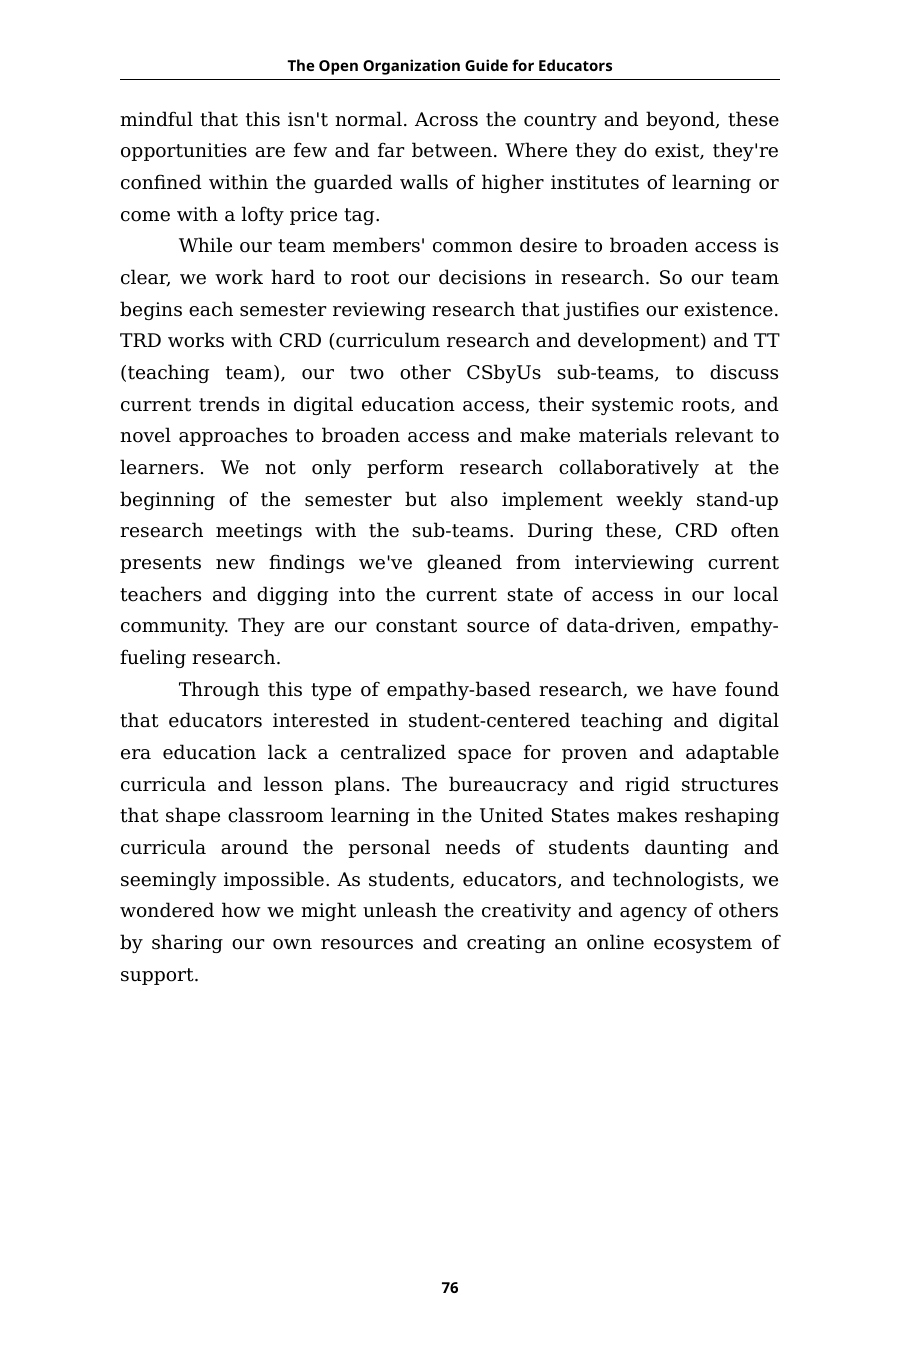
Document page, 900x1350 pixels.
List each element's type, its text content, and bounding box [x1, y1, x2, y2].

text mindful that this isn't normal. Across the country and beyond, these opportunities are few and far between. Where they do exist, they're confined within the guarded walls of higher institutes of learning or come with a lofty price tag. [120, 109, 780, 226]
text Through this type of empathy-based research, we have found that educators interested in student-centered teaching and digital era education lack a centralized space for proven and adaptable curricula and lesson plans. The bureaucracy and rigid structures that shape classroom learning in the United States makes reshaping curricula around the personal needs of students daunting and seemingly impossible. As students, educators, and technologists, we wondered how we might unleash the creativity and agency of others by sharing our own resources and creating an online ecosystem of support. [120, 679, 780, 986]
text While our team members' common desire to broaden access is clear, we work hard to root our decisions in research. So our team begins each semester reviewing research that justifies our existence. TRD works with CRD (curriculum research and development) and TT (teaching team), our two other CSbyUs sub-teams, to discuss current trends in digital education access, their systemic roots, and novel approaches to broaden access and make materials relevant to learners. We not only perform research collaboratively at the beginning of the semester but also implement weekly stand-up research meetings with the sub-teams. During these, CRD often presents new findings we've gleaned from interviewing current teachers and digging into the current state of access in our local community. They are our constant source of data-driven, empathy-fueling research. [120, 235, 780, 669]
